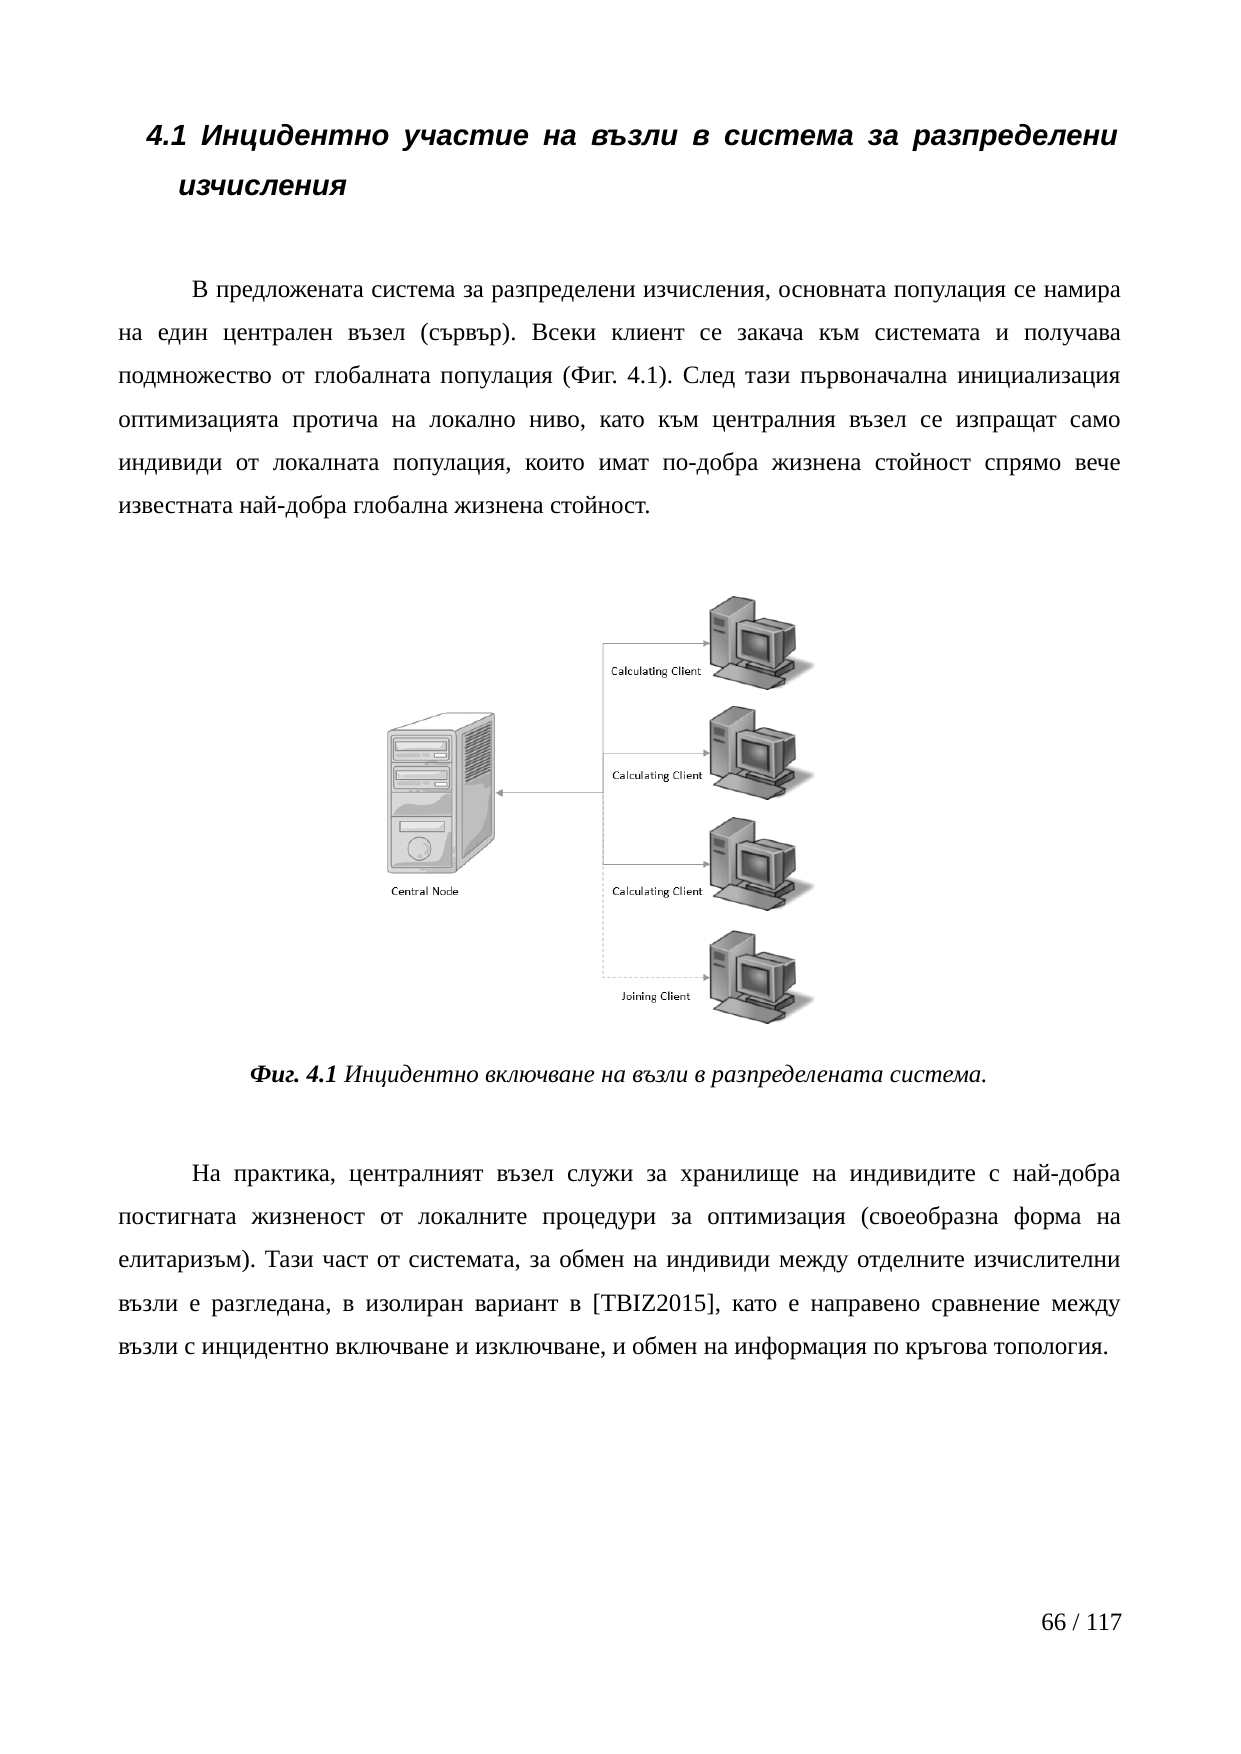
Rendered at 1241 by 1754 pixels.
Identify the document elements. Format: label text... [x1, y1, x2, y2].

text Фиг. 4.1 Инцидентно включване на възли в разпределената система. [118, 1046, 1122, 1088]
text В предложената система за разпределени изчисления, основната популация се намира на един централен възел (сървър). Всеки клиент се закача към системата и получава подмножество от глобалната популация (Фиг. 4.1). След тази първоначална инициализация оптимизацията протича на локално ниво, като към централния възел се изпращат само индивиди от локалната популация, които имат по-добра жизнена стойност спрямо вече известната най-добра глобална жизнена стойност. [118, 274, 1122, 519]
picture [362, 576, 878, 1046]
text На практика, централният възел служи за хранилище на индивидите с най-добра постигната жизненост от локалните процедури за оптимизация (своеобразна форма на елитаризъм). Тази част от системата, за обмен на индивиди между отделните изчислителни възли е разгледана, в изолиран вариант в [TBIZ2015], като е направено сравнение между възли с инцидентно включване и изключване, и обмен на информация по кръгова топология. [118, 1158, 1122, 1359]
subtitle 4.1 Инцидентно участие на възли в система за разпределени изчисления [118, 118, 1122, 202]
